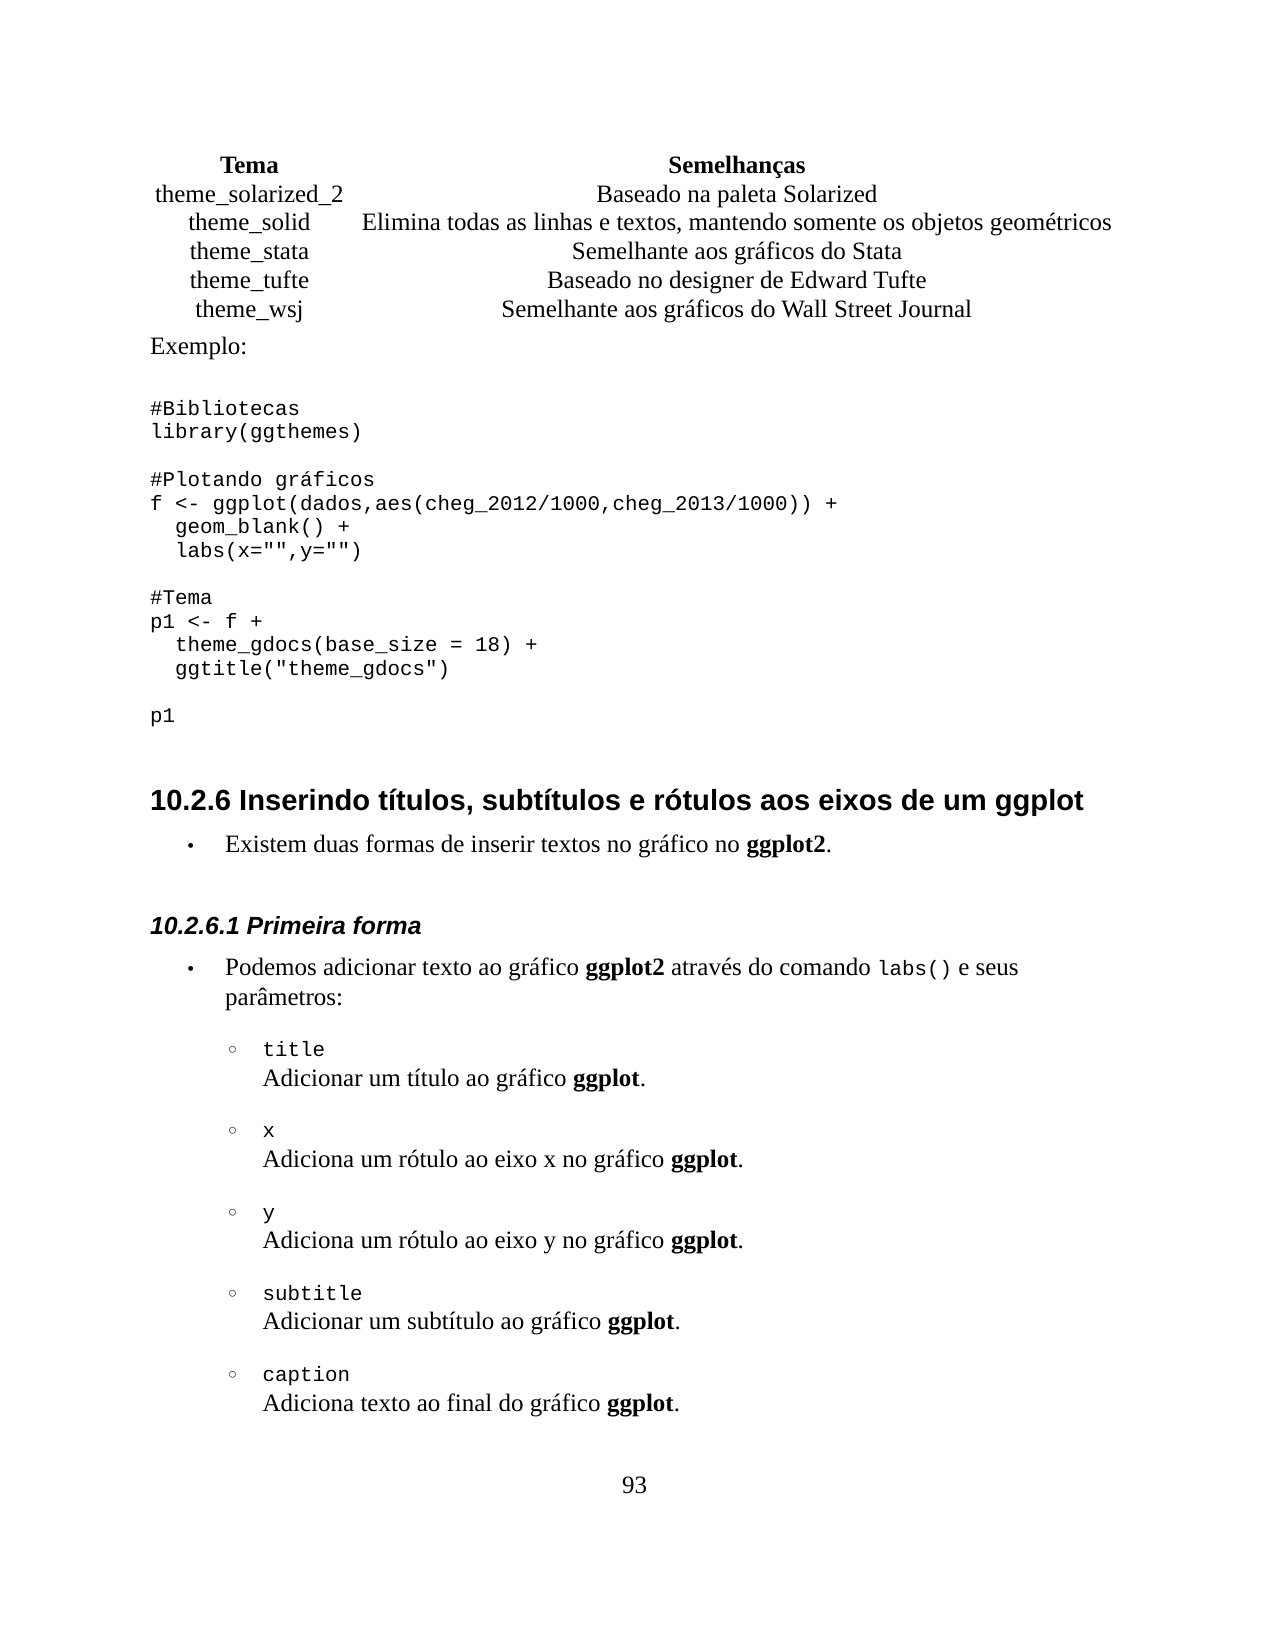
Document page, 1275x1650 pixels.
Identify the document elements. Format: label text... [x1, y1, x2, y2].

subtitle 10.2.6 Inserindo títulos, subtítulos e rótulos aos eixos de um ggplot [150, 783, 1125, 816]
text Exemplo: [150, 331, 1125, 389]
table_cell theme_tufte [150, 265, 348, 294]
text #Plotando gráficos [150, 469, 1125, 492]
subtitle 10.2.6.1 Primeira forma [150, 911, 1125, 940]
table_cell theme_solarized_2 [150, 179, 348, 207]
text theme_gdocs(base_size = 18) + [150, 634, 1125, 658]
table_cell Baseado no designer de Edward Tufte [349, 265, 1125, 294]
text geom_blank() + [150, 516, 1125, 540]
table_cell Semelhante aos gráficos do Stata [349, 236, 1125, 265]
table_cell theme_wsj [150, 294, 348, 322]
table_cell Elimina todas as linhas e textos, mantendo somente os objetos geométricos [349, 208, 1125, 236]
list title Adicionar um título ao gráfico ggplot. [225, 1039, 1125, 1121]
table_header Semelhanças [349, 150, 1125, 179]
text p1 [150, 705, 1125, 729]
text ggtitle("theme_gdocs") [150, 658, 1125, 682]
text #Tema [150, 587, 1125, 611]
text p1 <- f + [150, 611, 1125, 634]
text labs(x="",y="") [150, 540, 1125, 563]
list Podemos adicionar texto ao gráfico ggplot2 através do comando labs() e seus parâmetros: [187, 952, 1125, 1039]
table_header Tema [150, 150, 348, 179]
table_cell theme_stata [150, 236, 348, 265]
list caption Adiciona texto ao final do gráfico ggplot. [225, 1364, 1125, 1416]
table_cell theme_solid [150, 208, 348, 236]
text library(ggthemes) [150, 422, 1125, 445]
table_cell Semelhante aos gráficos do Wall Street Journal [349, 294, 1125, 322]
list subtitle Adicionar um subtítulo ao gráfico ggplot. [225, 1283, 1125, 1364]
text #Bibliotecas [150, 398, 1125, 422]
list x Adiciona um rótulo ao eixo x no gráfico ggplot. [225, 1121, 1125, 1202]
list Existem duas formas de inserir textos no gráfico no ggplot2. [187, 829, 1125, 886]
table_cell Baseado na paleta Solarized [349, 179, 1125, 207]
list y Adiciona um rótulo ao eixo y no gráfico ggplot. [225, 1202, 1125, 1283]
text f <- ggplot(dados,aes(cheg_2012/1000,cheg_2013/1000)) + [150, 492, 1125, 516]
